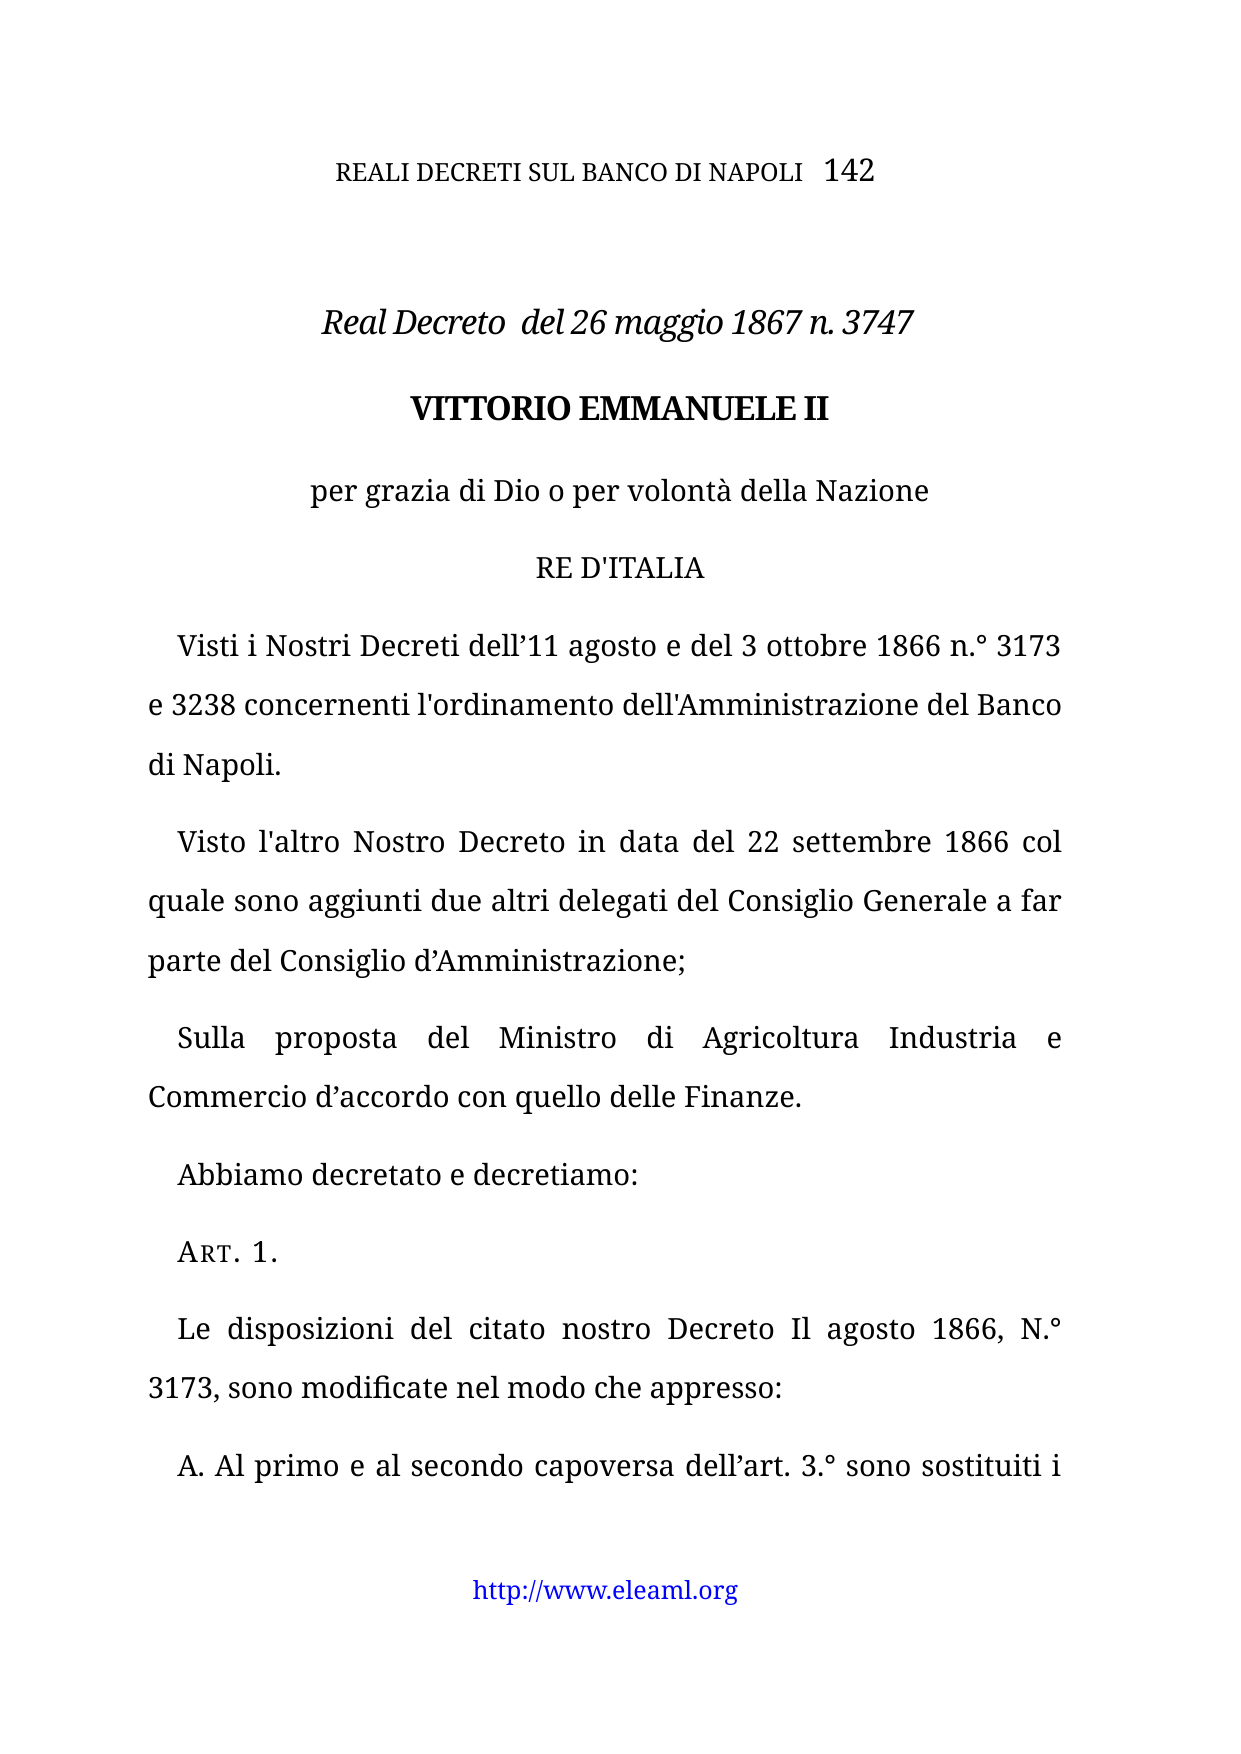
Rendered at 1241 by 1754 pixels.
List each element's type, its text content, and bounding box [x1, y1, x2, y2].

text Visto l'altro Nostro Decreto in data del 22 settembre 1866 col quale sono aggiunti due altri delegati del Consiglio Generale a far parte del Consiglio d’Amministrazione; [148, 821, 1063, 980]
text Visti i Nostri Decreti dell’11 agosto e del 3 ottobre 1866 n.° 3173 e 3238 concernenti l'ordinamento dell'Amministrazione del Banco di Napoli. [148, 625, 1063, 784]
text per grazia di Dio o per volontà della Nazione [148, 471, 1063, 510]
text A. Al primo e al secondo capoversa dell’art. 3.° sono sostituiti i [148, 1445, 1063, 1485]
text RE D'ITALIA [148, 548, 1063, 587]
text Le disposizioni del citato nostro Decreto Il agosto 1866, N.° 3173, sono modificate nel modo che appresso: [148, 1308, 1063, 1407]
text Abbiamo decretato e decretiamo: [148, 1154, 1063, 1194]
text VITTORIO EMMANUELE II [148, 385, 1063, 430]
text Sulla proposta del Ministro di Agricoltura Industria e Commercio d’accordo con quello delle Finanze. [148, 1017, 1063, 1116]
text Real Decreto del 26 maggio 1867 n. 3747 [148, 299, 1063, 344]
text Art. 1. [148, 1231, 1063, 1271]
